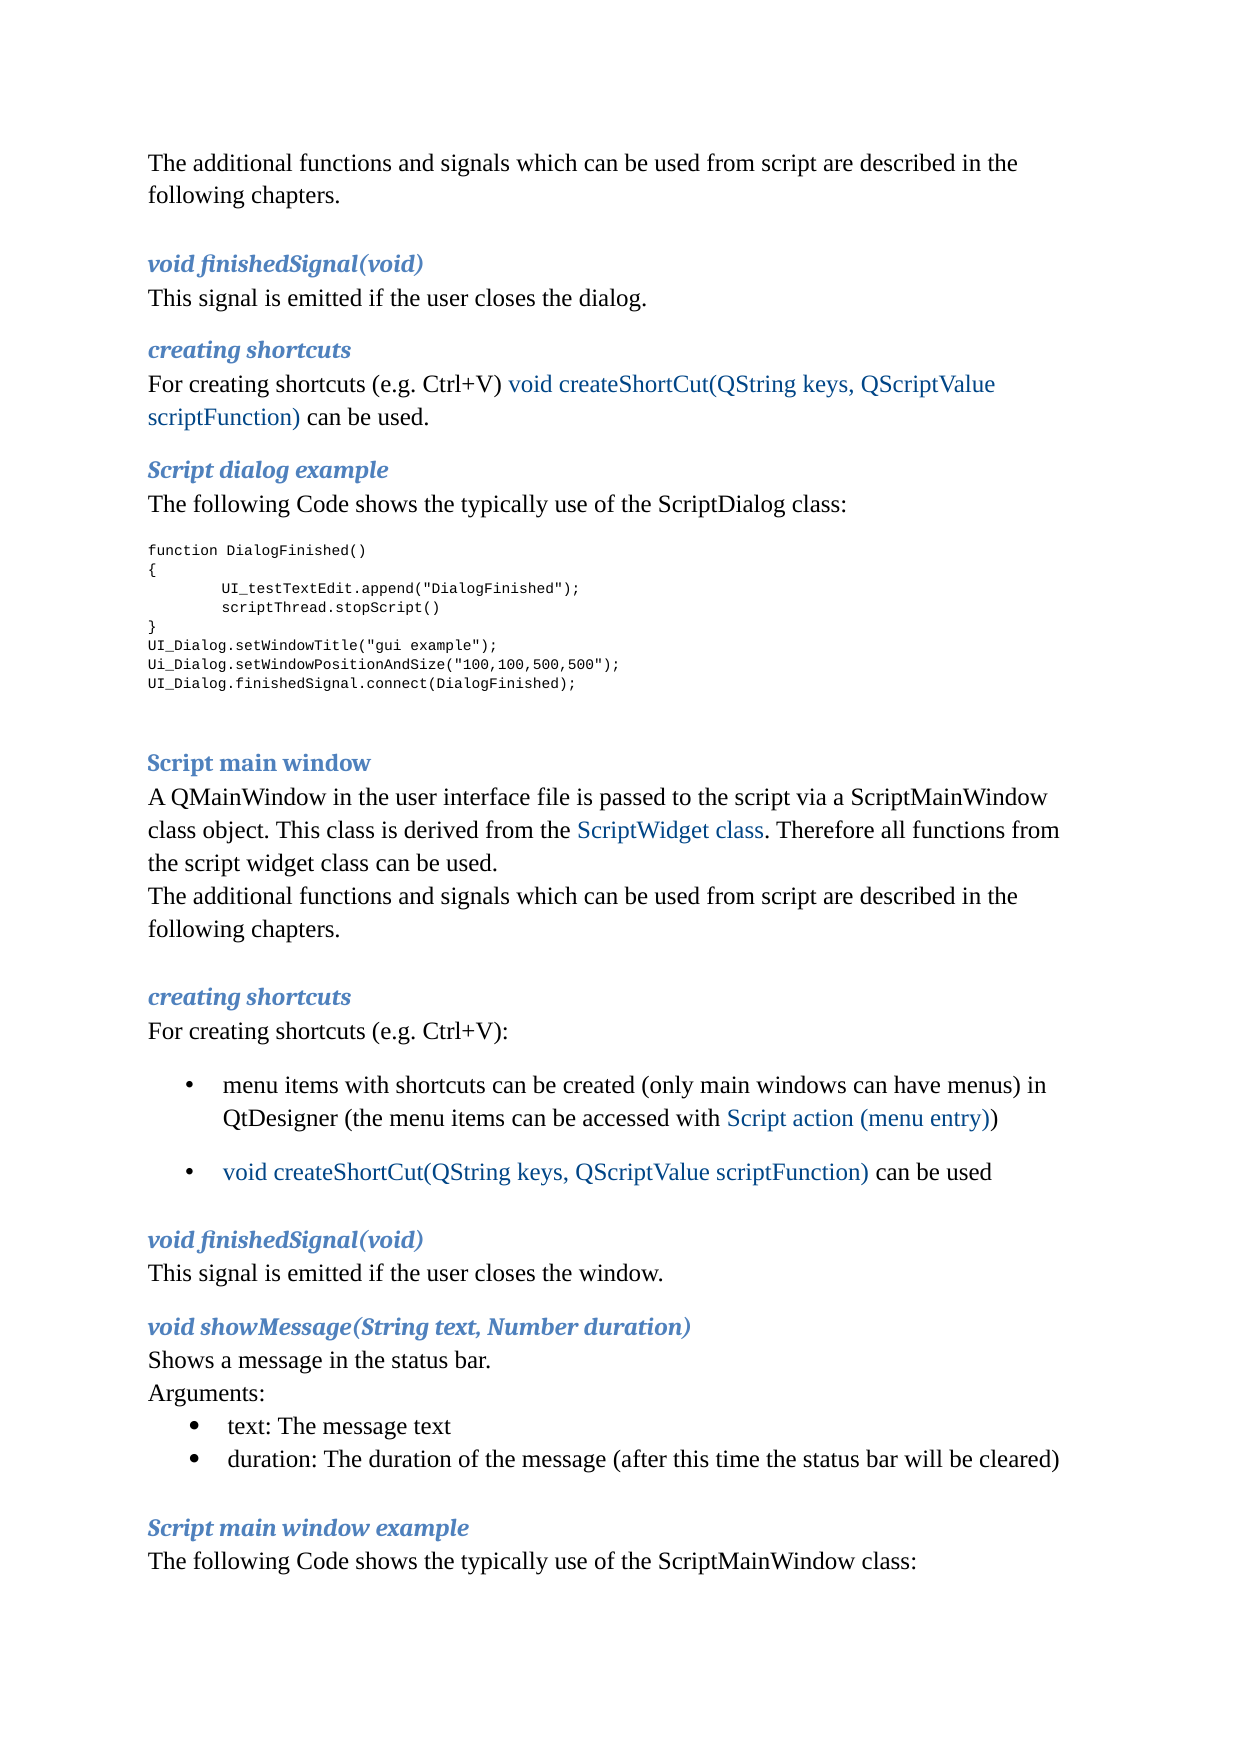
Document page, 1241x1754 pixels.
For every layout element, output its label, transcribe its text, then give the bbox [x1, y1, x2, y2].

text The following Code shows the typically use of the ScriptMainWindow class: [148, 1546, 1093, 1575]
text UI_Dialog.setWindowTitle("gui example"); [148, 638, 1093, 654]
subtitle Script main window [148, 749, 1093, 777]
text The additional functions and signals which can be used from script are described in the following chapters. [148, 148, 1093, 209]
text For creating shortcuts (e.g. Ctrl+V) void createShortCut(QString keys, QScriptValue scriptFunction) can be used. [148, 369, 1093, 431]
text The additional functions and signals which can be used from script are described in the following chapters. [148, 881, 1093, 943]
list void createShortCut(QString keys, QScriptValue scriptFunction) can be used [185, 1157, 1093, 1185]
text scriptThread.stopScript() [221, 600, 1093, 617]
list menu items with shortcuts can be created (only main windows can have menus) in QtDesigner (the menu items can be accessed with Script action (menu entry)) [185, 1070, 1093, 1131]
subtitle void finishedSignal(void) [148, 1226, 1093, 1254]
list text: The message text [190, 1411, 1093, 1440]
text The following Code shows the typically use of the ScriptDialog class: [148, 489, 1093, 518]
subtitle Script main window example [148, 1513, 1093, 1542]
text This signal is emitted if the user closes the dialog. [148, 283, 1093, 311]
text A QMainWindow in the user interface file is passed to the script via a ScriptMainWindow class object. This class is derived from the ScriptWidget class. Therefore all functions from the script widget class can be used. [148, 782, 1093, 877]
text } [148, 619, 1093, 636]
subtitle void finishedSignal(void) [148, 249, 1093, 278]
subtitle void showMessage(String text, Number duration) [148, 1312, 1093, 1341]
text Shows a message in the status bar. [148, 1345, 1093, 1374]
text This signal is emitted if the user closes the window. [148, 1258, 1093, 1287]
subtitle creating shortcuts [148, 983, 1093, 1012]
subtitle Script dialog example [148, 456, 1093, 485]
text Arguments: [148, 1378, 1093, 1407]
text Ui_Dialog.setWindowPositionAndSize("100,100,500,500"); [148, 657, 1093, 673]
text { [148, 562, 1093, 579]
subtitle creating shortcuts [148, 336, 1093, 365]
text function DialogFinished() [148, 543, 1093, 560]
list duration: The duration of the message (after this time the status bar will be cleared) [190, 1444, 1093, 1473]
text UI_testTextEdit.append("DialogFinished"); [221, 581, 1093, 598]
text For creating shortcuts (e.g. Ctrl+V): [148, 1016, 1093, 1044]
text UI_Dialog.finishedSignal.connect(DialogFinished); [148, 676, 1093, 692]
